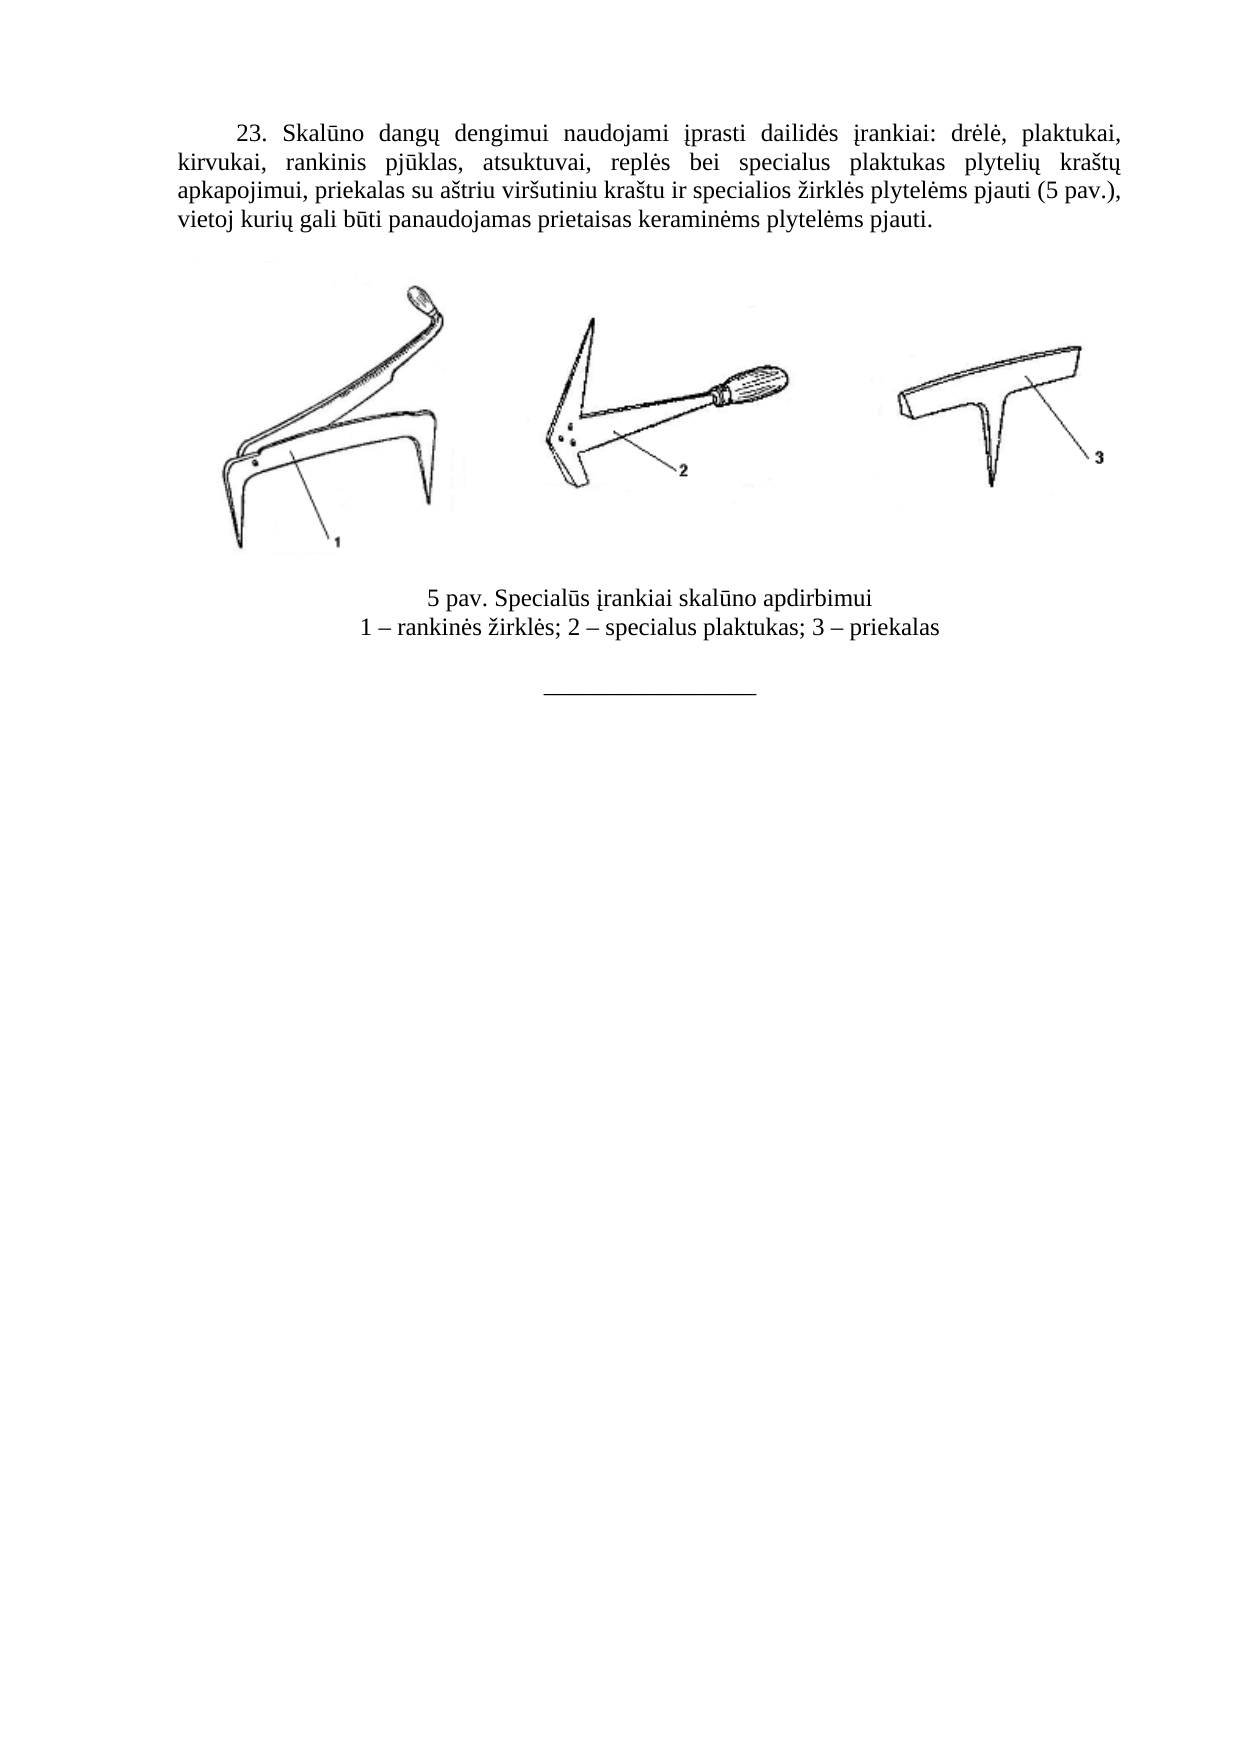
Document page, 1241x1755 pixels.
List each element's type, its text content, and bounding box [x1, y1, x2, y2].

text 5 pav. Specialūs įrankiai skalūno apdirbimui [177, 583, 1122, 612]
text 23. Skalūno dangų dengimui naudojami įprasti dailidės įrankiai: drėlė, plaktukai, kirvukai, rankinis pjūklas, atsuktuvai, replės bei specialus plaktukas plytelių kraštų apkapojimui, priekalas su aštriu viršutiniu kraštu ir specialios žirklės plytelėms pjauti (5 pav.), vietoj kurių gali būti panaudojamas prietaisas keraminėms plytelėms pjauti. [177, 118, 1122, 233]
table_header [486, 262, 500, 554]
table_header [822, 262, 1145, 554]
table_header [177, 262, 191, 554]
table_header [500, 262, 822, 554]
text 1 – rankinės žirklės; 2 – specialus plaktukas; 3 – priekalas [177, 612, 1122, 640]
text _________________ [177, 669, 1122, 698]
